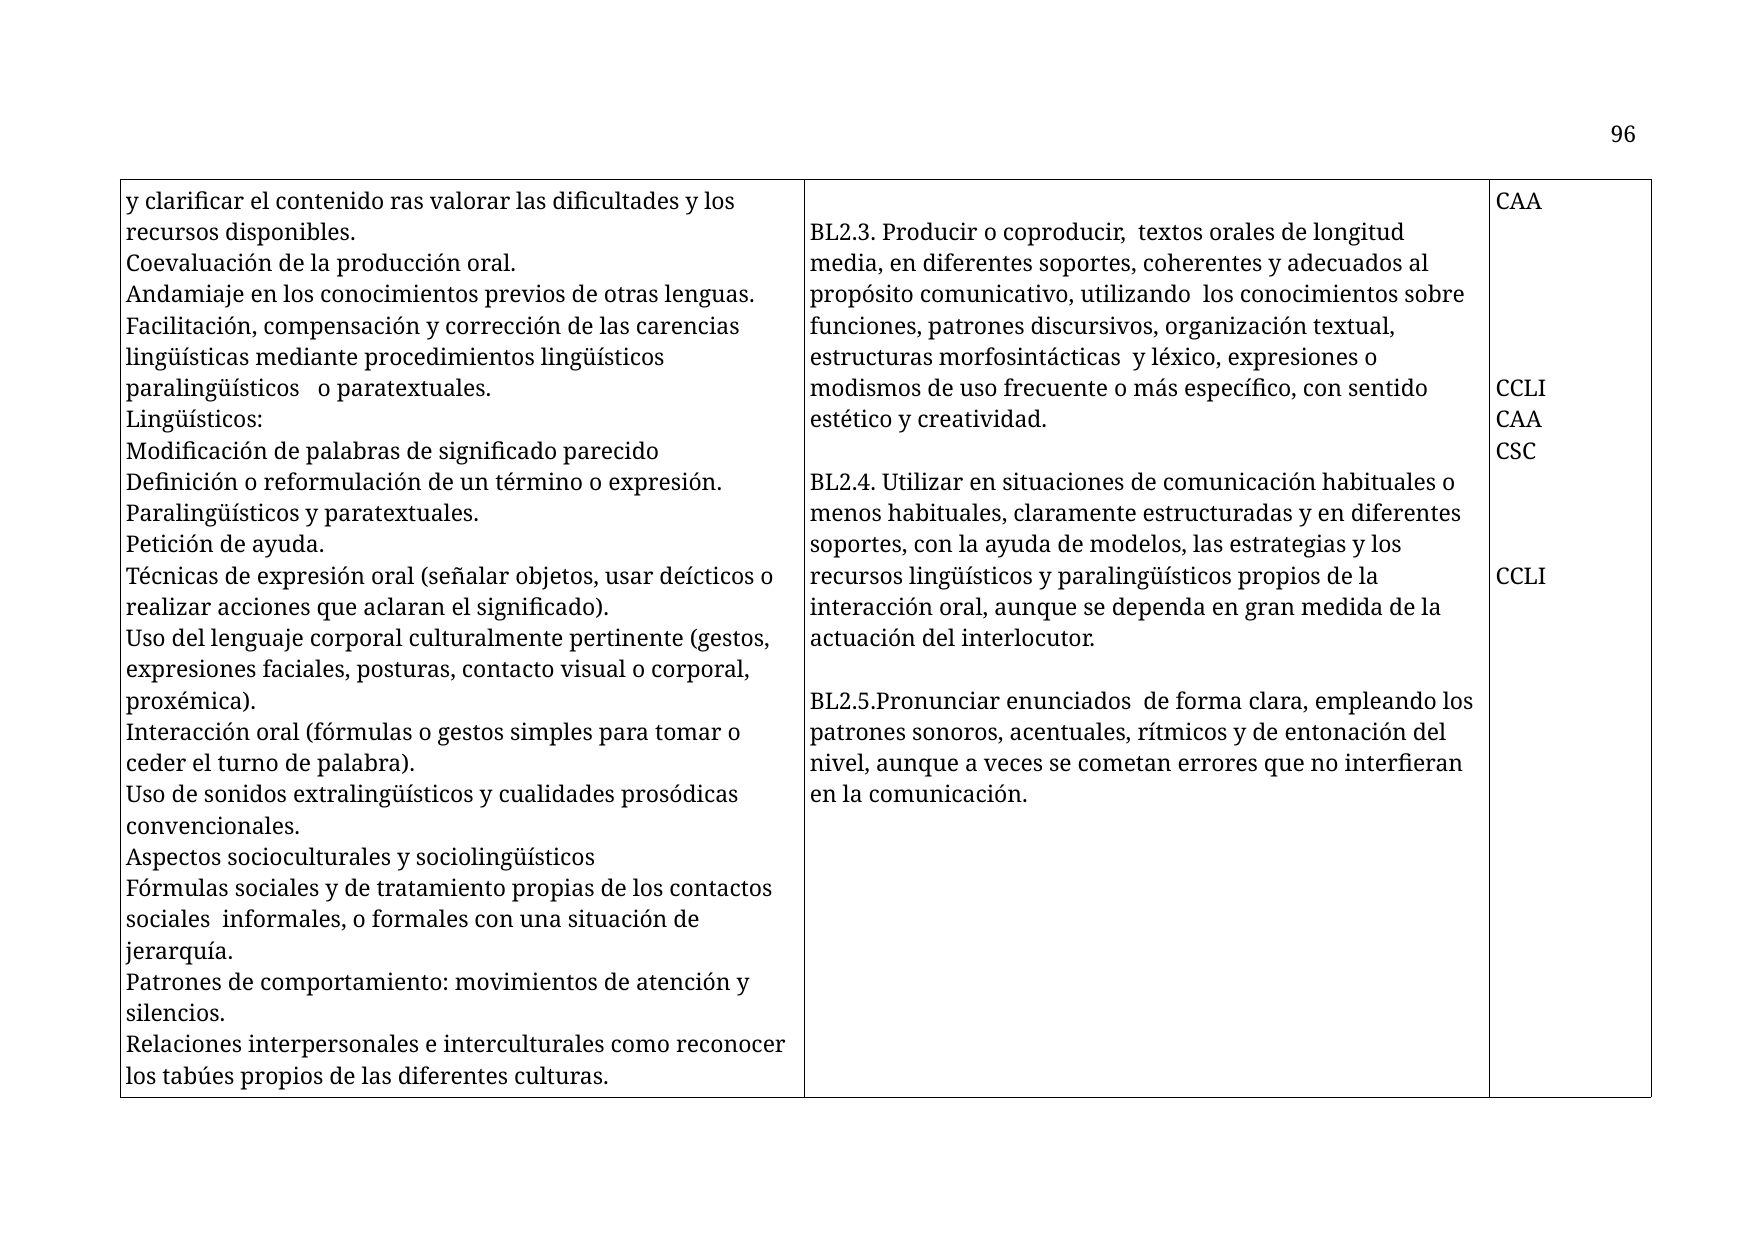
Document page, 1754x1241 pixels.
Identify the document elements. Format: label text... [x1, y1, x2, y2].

table_cell BL2.3. Producir o coproducir, textos orales de longitud media, en diferentes soportes, coherentes y adecuados al propósito comunicativo, utilizando los conocimientos sobre funciones, patrones discursivos, organización textual, estructuras morfosintácticas y léxico, expresiones o modismos de uso frecuente o más específico, con sentido estético y creatividad. BL2.4. Utilizar en situaciones de comunicación habituales o menos habituales, claramente estructuradas y en diferentes soportes, con la ayuda de modelos, las estrategias y los recursos lingüísticos y paralingüísticos propios de la interacción oral, aunque se dependa en gran medida de la actuación del interlocutor. BL2.5.Pronunciar enunciados de forma clara, empleando los patrones sonoros, acentuales, rítmicos y de entonación del nivel, aunque a veces se cometan errores que no interfieran en la comunicación. [805, 180, 1489, 1097]
table_cell CAA CCLI CAA CSC CCLI [1490, 180, 1651, 1097]
table_cell y clarificar el contenido ras valorar las dificultades y los recursos disponibles. Coevaluación de la producción oral. Andamiaje en los conocimientos previos de otras lenguas. Facilitación, compensación y corrección de las carencias lingüísticas mediante procedimientos lingüísticos paralingüísticos o paratextuales. Lingüísticos: Modificación de palabras de significado parecido Definición o reformulación de un término o expresión. Paralingüísticos y paratextuales. Petición de ayuda. Técnicas de expresión oral (señalar objetos, usar deícticos o realizar acciones que aclaran el significado). Uso del lenguaje corporal culturalmente pertinente (gestos, expresiones faciales, posturas, contacto visual o corporal, proxémica). Interacción oral (fórmulas o gestos simples para tomar o ceder el turno de palabra). Uso de sonidos extralingüísticos y cualidades prosódicas convencionales. Aspectos socioculturales y sociolingüísticos Fórmulas sociales y de tratamiento propias de los contactos sociales informales, o formales con una situación de jerarquía. Patrones de comportamiento: movimientos de atención y silencios. Relaciones interpersonales e interculturales como reconocer los tabúes propios de las diferentes culturas. [121, 180, 804, 1097]
